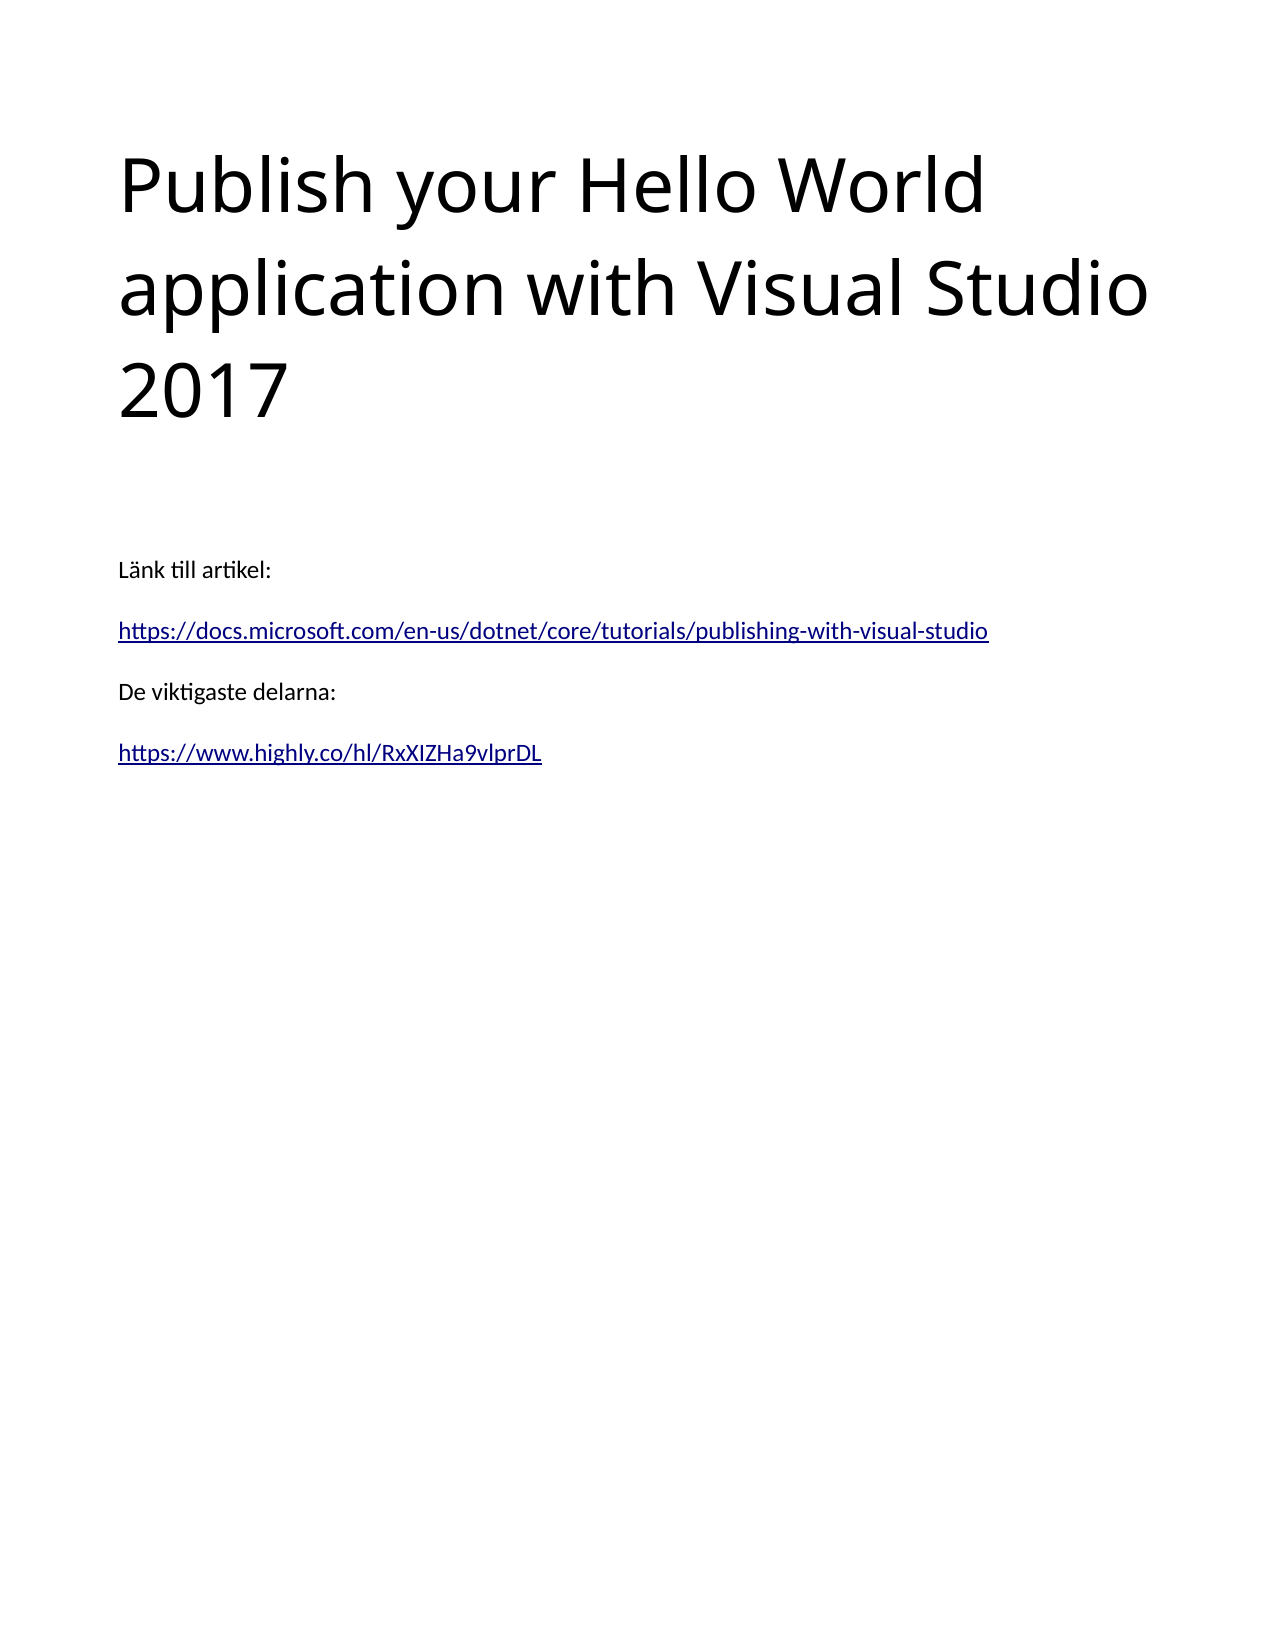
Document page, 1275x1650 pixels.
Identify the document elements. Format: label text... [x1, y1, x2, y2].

text Länk till artikel: [118, 554, 1157, 584]
text https://www.highly.co/hl/RxXIZHa9vlprDL [118, 737, 1157, 768]
text https://docs.microsoft.com/en-us/dotnet/core/tutorials/publishing-with-visual-studio [118, 615, 1157, 646]
subtitle Publish your Hello World application with Visual Studio 2017 [118, 133, 1157, 541]
text De viktigaste delarna: [118, 676, 1157, 707]
